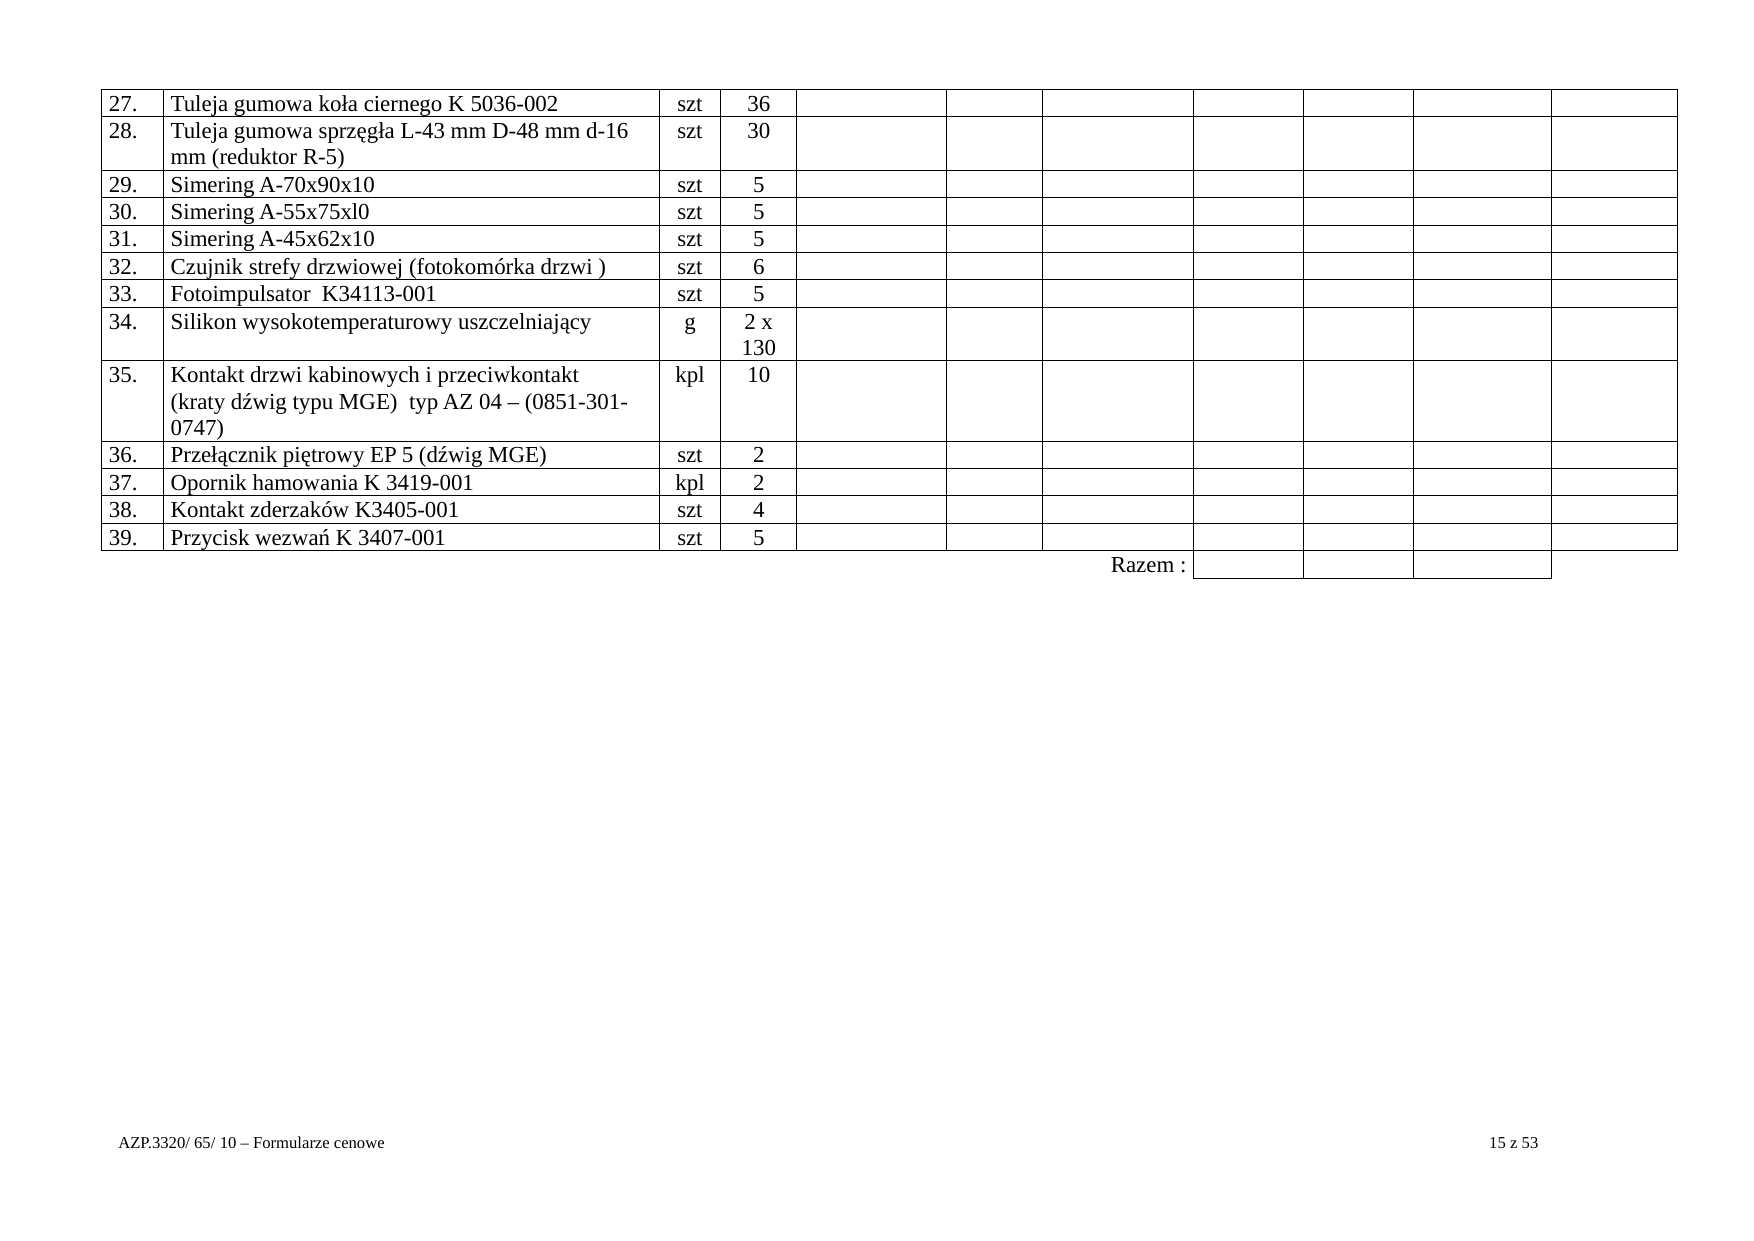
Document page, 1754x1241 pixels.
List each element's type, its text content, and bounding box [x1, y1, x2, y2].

table_cell [1304, 551, 1413, 577]
table_cell [947, 469, 1042, 495]
table_cell [1194, 524, 1303, 550]
table_cell [1552, 496, 1677, 523]
table_cell [102, 171, 163, 197]
table_cell [1552, 308, 1677, 360]
table_cell Simering A-70x90x10 [164, 171, 659, 197]
table_cell [1304, 496, 1413, 523]
table_cell [797, 171, 946, 197]
table_cell [797, 469, 946, 495]
table_cell 2 [721, 442, 796, 468]
table_cell [1194, 226, 1303, 252]
table_cell Kontakt drzwi kabinowych i przeciwkontakt (kraty dźwig typu MGE) typ AZ 04 – (0851-301-0747) [164, 361, 659, 441]
table_cell [797, 117, 946, 170]
table_cell [102, 524, 163, 550]
table_cell [1552, 361, 1677, 441]
table_cell [1043, 442, 1193, 468]
table_cell [1414, 469, 1551, 495]
table_cell 5 [721, 524, 796, 550]
table_cell Czujnik strefy drzwiowej (fotokomórka drzwi ) [164, 253, 659, 279]
table_cell szt [660, 117, 720, 170]
table_cell 30 [721, 117, 796, 170]
table_cell [947, 496, 1042, 523]
table_cell [1194, 361, 1303, 441]
table_cell [1552, 253, 1677, 279]
table_cell [947, 253, 1042, 279]
table_cell Razem : [101, 551, 1193, 577]
table_cell [797, 524, 946, 550]
table_cell [1194, 117, 1303, 170]
table_cell [1194, 171, 1303, 197]
table_cell [947, 90, 1042, 116]
table_cell [102, 226, 163, 252]
table_cell 4 [721, 496, 796, 523]
table_cell [1304, 280, 1413, 307]
table_cell g [660, 308, 720, 360]
table_cell szt [660, 280, 720, 307]
table_cell Kontakt zderzaków K3405-001 [164, 496, 659, 523]
table_cell [1043, 226, 1193, 252]
table_cell [1043, 198, 1193, 224]
table_cell [1414, 280, 1551, 307]
table_cell [1194, 442, 1303, 468]
table_cell [1043, 524, 1193, 550]
table_cell [1414, 308, 1551, 360]
table_cell [1552, 442, 1677, 468]
table_cell [1304, 361, 1413, 441]
table_cell [1194, 280, 1303, 307]
table_cell [797, 226, 946, 252]
table_cell [947, 308, 1042, 360]
table_cell [1043, 280, 1193, 307]
table_cell [947, 361, 1042, 441]
table_cell Przycisk wezwań K 3407-001 [164, 524, 659, 550]
table_cell [102, 280, 163, 307]
table_cell [1043, 469, 1193, 495]
table_cell [1304, 90, 1413, 116]
table_cell [1414, 226, 1551, 252]
table_cell 2 x 130 [721, 308, 796, 360]
table_cell [947, 280, 1042, 307]
table_cell [797, 361, 946, 441]
table_cell [1194, 198, 1303, 224]
table_cell [797, 308, 946, 360]
table_cell [1414, 496, 1551, 523]
table_cell [1194, 253, 1303, 279]
table_cell [1552, 90, 1677, 116]
table_cell [1414, 90, 1551, 116]
table_cell [1304, 198, 1413, 224]
table_cell [1414, 198, 1551, 224]
table_cell kpl [660, 361, 720, 441]
table_cell [102, 442, 163, 468]
table_cell [1043, 90, 1193, 116]
table_cell szt [660, 226, 720, 252]
table_cell [1304, 469, 1413, 495]
table_cell [1194, 90, 1303, 116]
table_cell szt [660, 496, 720, 523]
table_cell [1552, 280, 1677, 307]
table_cell [1414, 253, 1551, 279]
table_cell [1664, 551, 1668, 577]
table_cell [1194, 469, 1303, 495]
table_cell [1414, 524, 1551, 550]
table_cell [1552, 117, 1677, 170]
table_cell [102, 117, 163, 170]
table_cell [1672, 551, 1678, 577]
table_cell [947, 198, 1042, 224]
table_cell [1552, 469, 1677, 495]
table_cell [1414, 361, 1551, 441]
table_cell [947, 226, 1042, 252]
table_cell [797, 90, 946, 116]
table_cell [102, 496, 163, 523]
table_cell [1304, 524, 1413, 550]
table_cell [1043, 361, 1193, 441]
table_cell [1043, 171, 1193, 197]
table_cell 5 [721, 226, 796, 252]
table_cell 5 [721, 198, 796, 224]
table_cell [1194, 308, 1303, 360]
table_cell [797, 253, 946, 279]
table_cell [102, 253, 163, 279]
table_cell szt [660, 524, 720, 550]
table_cell [1304, 226, 1413, 252]
table_cell [947, 524, 1042, 550]
table_cell [102, 308, 163, 360]
table_cell 2 [721, 469, 796, 495]
table_cell [1043, 308, 1193, 360]
table_cell kpl [660, 469, 720, 495]
table_cell [1660, 551, 1664, 577]
table_cell [102, 198, 163, 224]
table_cell [1414, 442, 1551, 468]
table_cell [1194, 496, 1303, 523]
table_cell [102, 90, 163, 116]
table_cell [1668, 551, 1672, 577]
table_cell Simering A-45x62x10 [164, 226, 659, 252]
table_cell [947, 171, 1042, 197]
table_cell [947, 117, 1042, 170]
table_cell [1304, 171, 1413, 197]
table_cell szt [660, 198, 720, 224]
table_cell Opornik hamowania K 3419-001 [164, 469, 659, 495]
table_cell Fotoimpulsator K34113-001 [164, 280, 659, 307]
table_cell [797, 442, 946, 468]
table_cell [1304, 117, 1413, 170]
table_cell [1552, 551, 1660, 577]
table_cell [1304, 442, 1413, 468]
table_cell [797, 496, 946, 523]
table_cell [1552, 198, 1677, 224]
table_cell szt [660, 442, 720, 468]
table_cell [1414, 171, 1551, 197]
table_cell Simering A-55x75xl0 [164, 198, 659, 224]
table_cell [1304, 308, 1413, 360]
table_cell [1414, 117, 1551, 170]
table_cell 36 [721, 90, 796, 116]
table_cell [102, 469, 163, 495]
table_cell Tuleja gumowa koła ciernego K 5036-002 [164, 90, 659, 116]
table_cell szt [660, 253, 720, 279]
table_cell [947, 442, 1042, 468]
table_cell [797, 280, 946, 307]
table_cell 5 [721, 171, 796, 197]
table_cell [1552, 171, 1677, 197]
table_cell [102, 361, 163, 441]
table_cell szt [660, 171, 720, 197]
table_cell [1414, 551, 1551, 577]
table_cell Silikon wysokotemperaturowy uszczelniający [164, 308, 659, 360]
table_cell Tuleja gumowa sprzęgła L-43 mm D-48 mm d-16 mm (reduktor R-5) [164, 117, 659, 170]
table_cell szt [660, 90, 720, 116]
table_cell 6 [721, 253, 796, 279]
table_cell Przełącznik piętrowy EP 5 (dźwig MGE) [164, 442, 659, 468]
table_cell 5 [721, 280, 796, 307]
table_cell [1552, 524, 1677, 550]
table_cell [1194, 551, 1303, 577]
table_cell [1552, 226, 1677, 252]
table_cell [1043, 496, 1193, 523]
table_cell [797, 198, 946, 224]
table_cell [1043, 253, 1193, 279]
table_cell [1304, 253, 1413, 279]
table_cell [1043, 117, 1193, 170]
table_cell 10 [721, 361, 796, 441]
